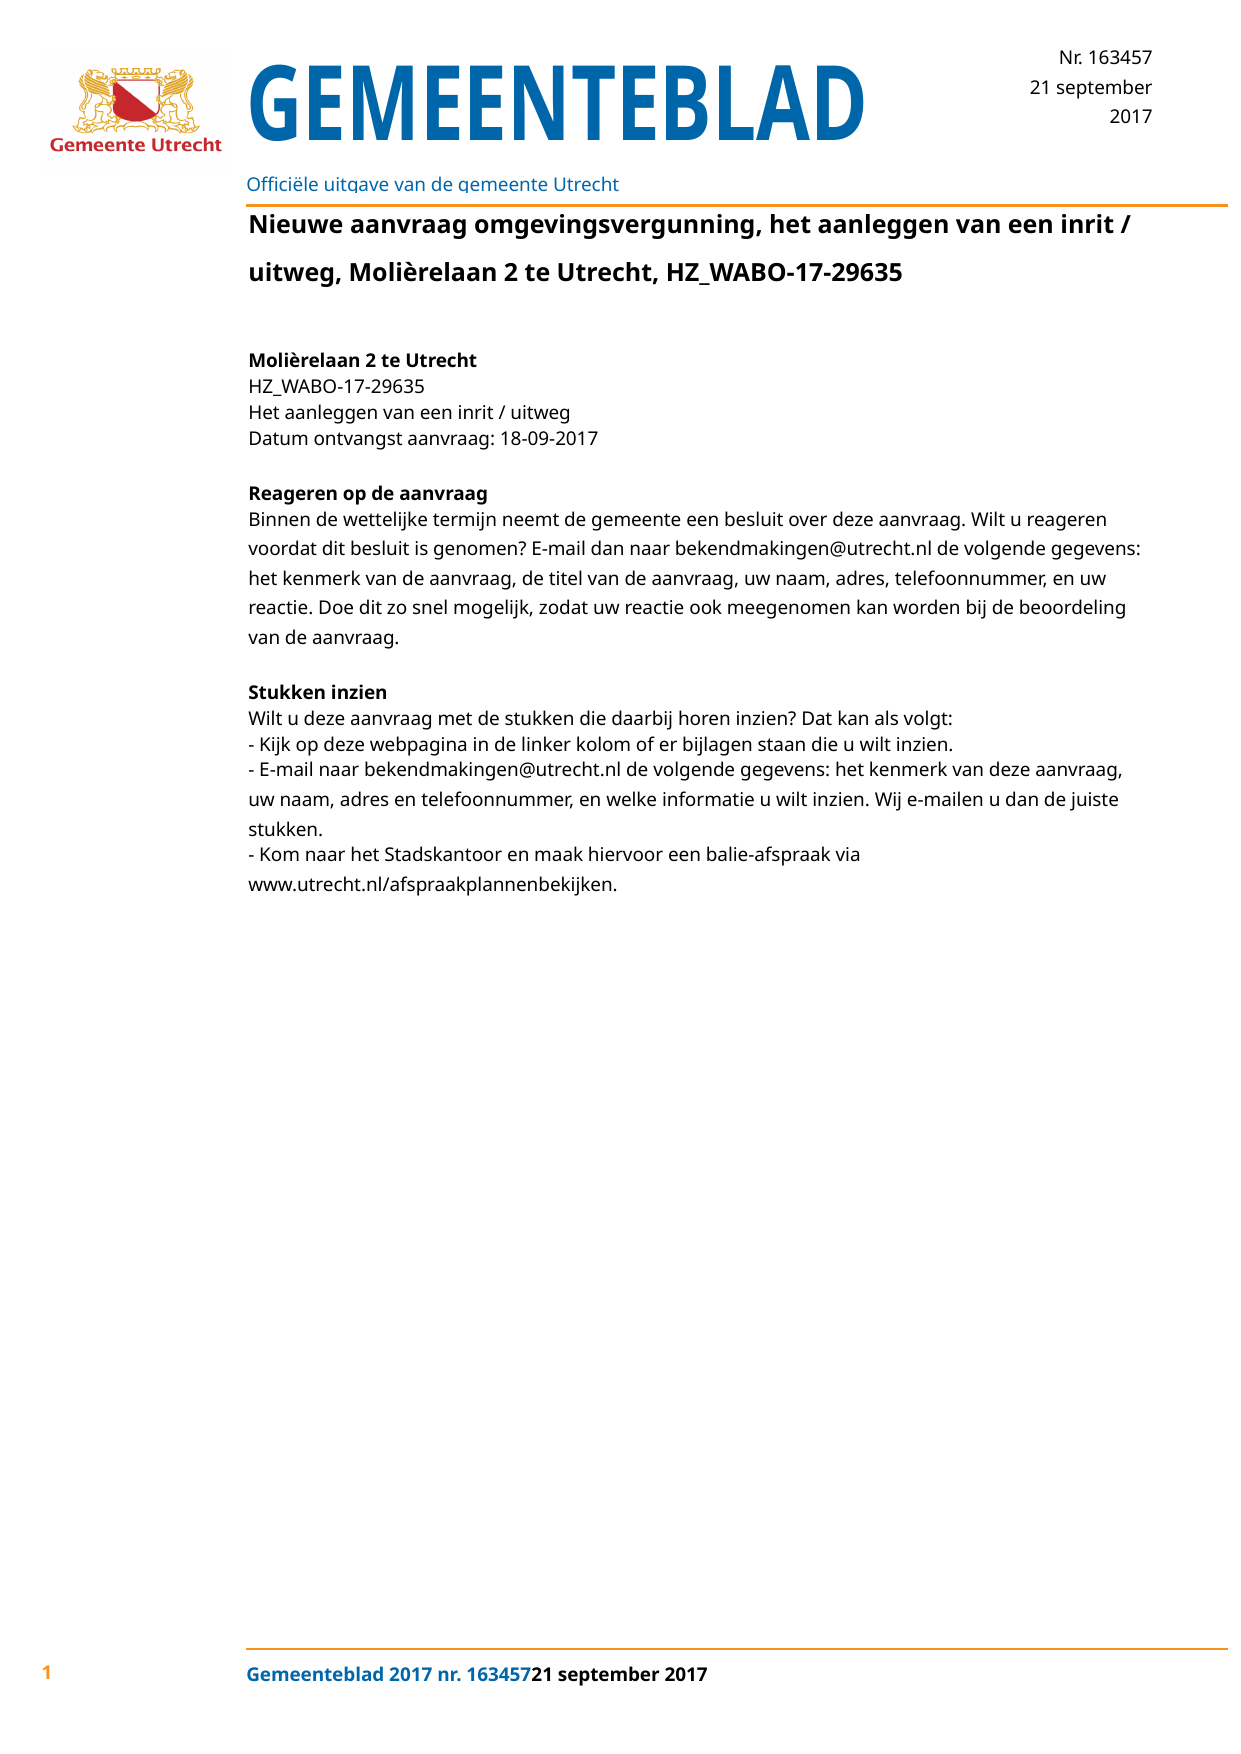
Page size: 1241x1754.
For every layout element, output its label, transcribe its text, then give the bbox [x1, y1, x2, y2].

text Nieuwe aanvraag omgevingsvergunning, het aanleggen van een inrit / uitweg, Molièrelaan 2 te Utrecht, HZ_WABO-17-29635 [248, 207, 1152, 288]
table_cell Stukken inzien [248, 680, 1152, 705]
table_cell - E-mail naar bekendmakingen@utrecht.nl de volgende gegevens: het kenmerk van deze aanvraag, uw naam, adres en telefoonnummer, en welke informatie u wilt inzien. Wij e-mailen u dan de juiste stukken. [248, 757, 1152, 842]
table_header Molièrelaan 2 te Utrecht [248, 348, 1152, 373]
table_cell Binnen de wettelijke termijn neemt de gemeente een besluit over deze aanvraag. Wilt u reageren voordat dit besluit is genomen? E-mail dan naar bekendmakingen@utrecht.nl de volgende gegevens: het kenmerk van de aanvraag, de titel van de aanvraag, uw naam, adres, telefoonnummer, en uw reactie. Doe dit zo snel mogelijk, zodat uw reactie ook meegenomen kan worden bij de beoordeling van de aanvraag. [248, 506, 1152, 679]
table_cell Datum ontvangst aanvraag: 18-09-2017 [248, 425, 1152, 480]
table_cell Reageren op de aanvraag [248, 480, 1152, 506]
table_cell - Kijk op deze webpagina in de linker kolom of er bijlagen staan die u wilt inzien. [248, 731, 1152, 757]
table_cell Wilt u deze aanvraag met de stukken die daarbij horen inzien? Dat kan als volgt: [248, 705, 1152, 731]
table_cell - Kom naar het Stadskantoor en maak hiervoor een balie-afspraak via www.utrecht.nl/afspraakplannenbekijken. [248, 842, 1152, 897]
table_cell HZ_WABO-17-29635 [248, 373, 1152, 399]
table_cell Het aanleggen van een inrit / uitweg [248, 399, 1152, 425]
picture [41, 47, 231, 172]
